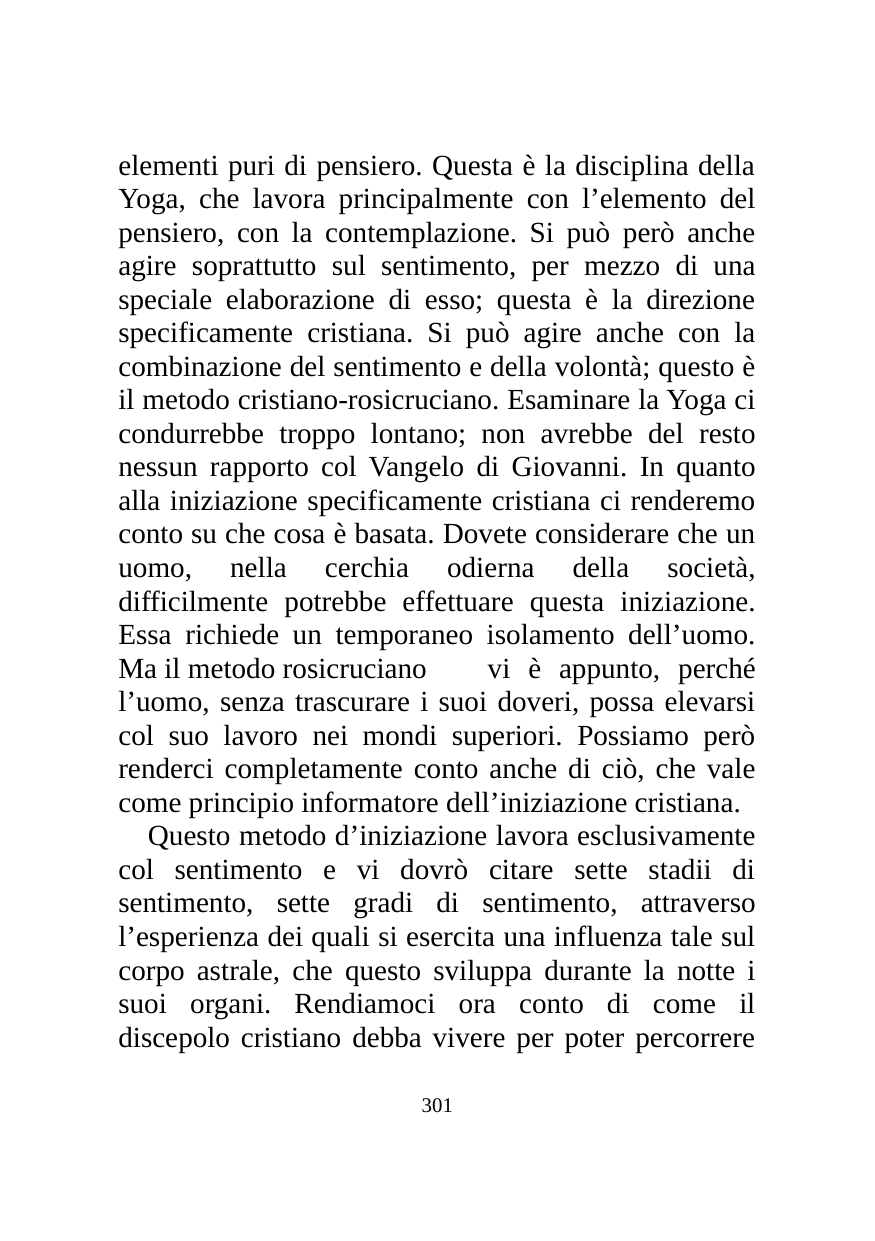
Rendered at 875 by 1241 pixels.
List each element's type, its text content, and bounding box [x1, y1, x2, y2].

text elementi puri di pensiero. Questa è la disciplina della Yoga, che lavora principalmente con l’elemento del pensiero, con la contemplazione. Si può però anche agire soprattutto sul sentimento, per mezzo di una speciale elaborazione di esso; questa è la direzione specificamente cristiana. Si può agire anche con la combinazione del sentimento e della volontà; questo è il metodo cristiano-rosicruciano. Esaminare la Yoga ci condurrebbe troppo lontano; non avrebbe del resto nessun rapporto col Vangelo di Giovanni. In quanto alla iniziazione specificamente cristiana ci renderemo conto su che cosa è basata. Dovete considerare che un uomo, nella cerchia odierna della società, difficilmente potrebbe effettuare questa iniziazione. Essa richiede un temporaneo isolamento dell’uomo. Ma il metodo rosicruciano vi è appunto, perché l’uomo, senza trascurare i suoi doveri, possa elevarsi col suo lavoro nei mondi superiori. Possiamo però renderci completamente conto anche di ciò, che vale come principio informatore dell’iniziazione cristiana. [118, 148, 756, 818]
text Questo metodo d’iniziazione lavora esclusivamente col sentimento e vi dovrò citare sette stadii di sentimento, sette gradi di sentimento, attraverso l’esperienza dei quali si esercita una influenza tale sul corpo astrale, che questo sviluppa durante la notte i suoi organi. Rendiamoci ora conto di come il discepolo cristiano debba vivere per poter percorrere [118, 818, 756, 1053]
